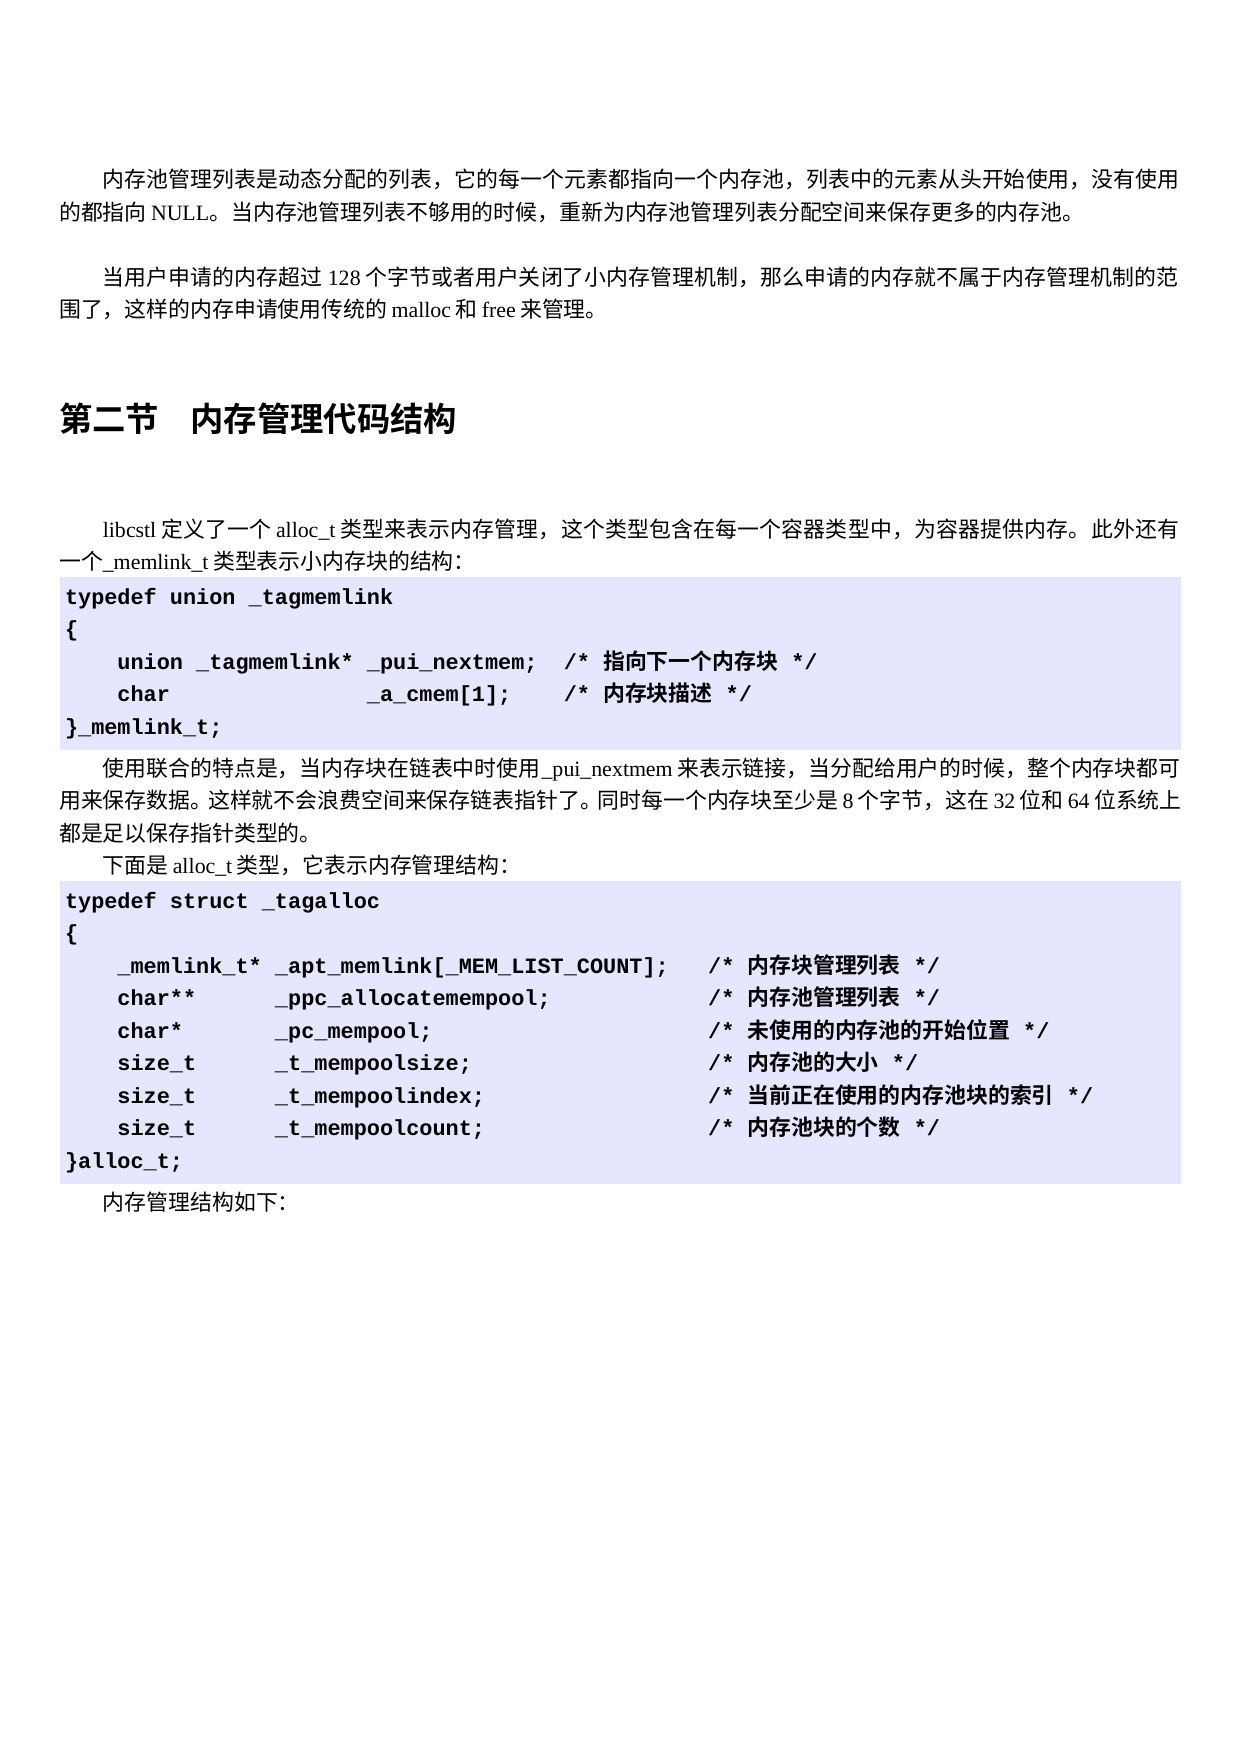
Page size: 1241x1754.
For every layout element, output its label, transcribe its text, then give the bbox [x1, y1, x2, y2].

text 当用户申请的内存超过128个字节或者用户关闭了小内存管理机制，那么申请的内存就不属于内存管理机制的范围了，这样的内存申请使用传统的malloc和free来管理。 [59, 259, 1181, 324]
subtitle 内存管理代码结构 [59, 384, 1181, 449]
text 下面是alloc_t类型，它表示内存管理结构： [59, 848, 1181, 880]
text 内存池管理列表是动态分配的列表，它的每一个元素都指向一个内存池，列表中的元素从头开始使用，没有使用的都指向NULL。当内存池管理列表不够用的时候，重新为内存池管理列表分配空间来保存更多的内存池。 [59, 162, 1181, 227]
text libcstl定义了一个alloc_t类型来表示内存管理，这个类型包含在每一个容器类型中，为容器提供内存。此外还有一个_memlink_t类型表示小内存块的结构： [59, 511, 1181, 576]
text 内存管理结构如下： [59, 1185, 1181, 1217]
text 使用联合的特点是，当内存块在链表中时使用_pui_nextmem来表示链接，当分配给用户的时候，整个内存块都可用来保存数据。这样就不会浪费空间来保存链表指针了。同时每一个内存块至少是8个字节，这在32位和64位系统上都是足以保存指针类型的。 [59, 751, 1181, 848]
table_header typedef union _tagmemlink { union _tagmemlink* _pui_nextmem; /* 指向下一个内存块 */ char _a_cmem[1]; /* 内存块描述 */ }_memlink_t; [60, 577, 1181, 750]
table_header typedef struct _tagalloc { _memlink_t* _apt_memlink[_MEM_LIST_COUNT]; /* 内存块管理列表 */ char** _ppc_allocatemempool; /* 内存池管理列表 */ char* _pc_mempool; /* 未使用的内存池的开始位置 */ size_t _t_mempoolsize; /* 内存池的大小 */ size_t _t_mempoolindex; /* 当前正在使用的内存池块的索引 */ size_t _t_mempoolcount; /* 内存池块的个数 */ }alloc_t; [60, 881, 1181, 1184]
